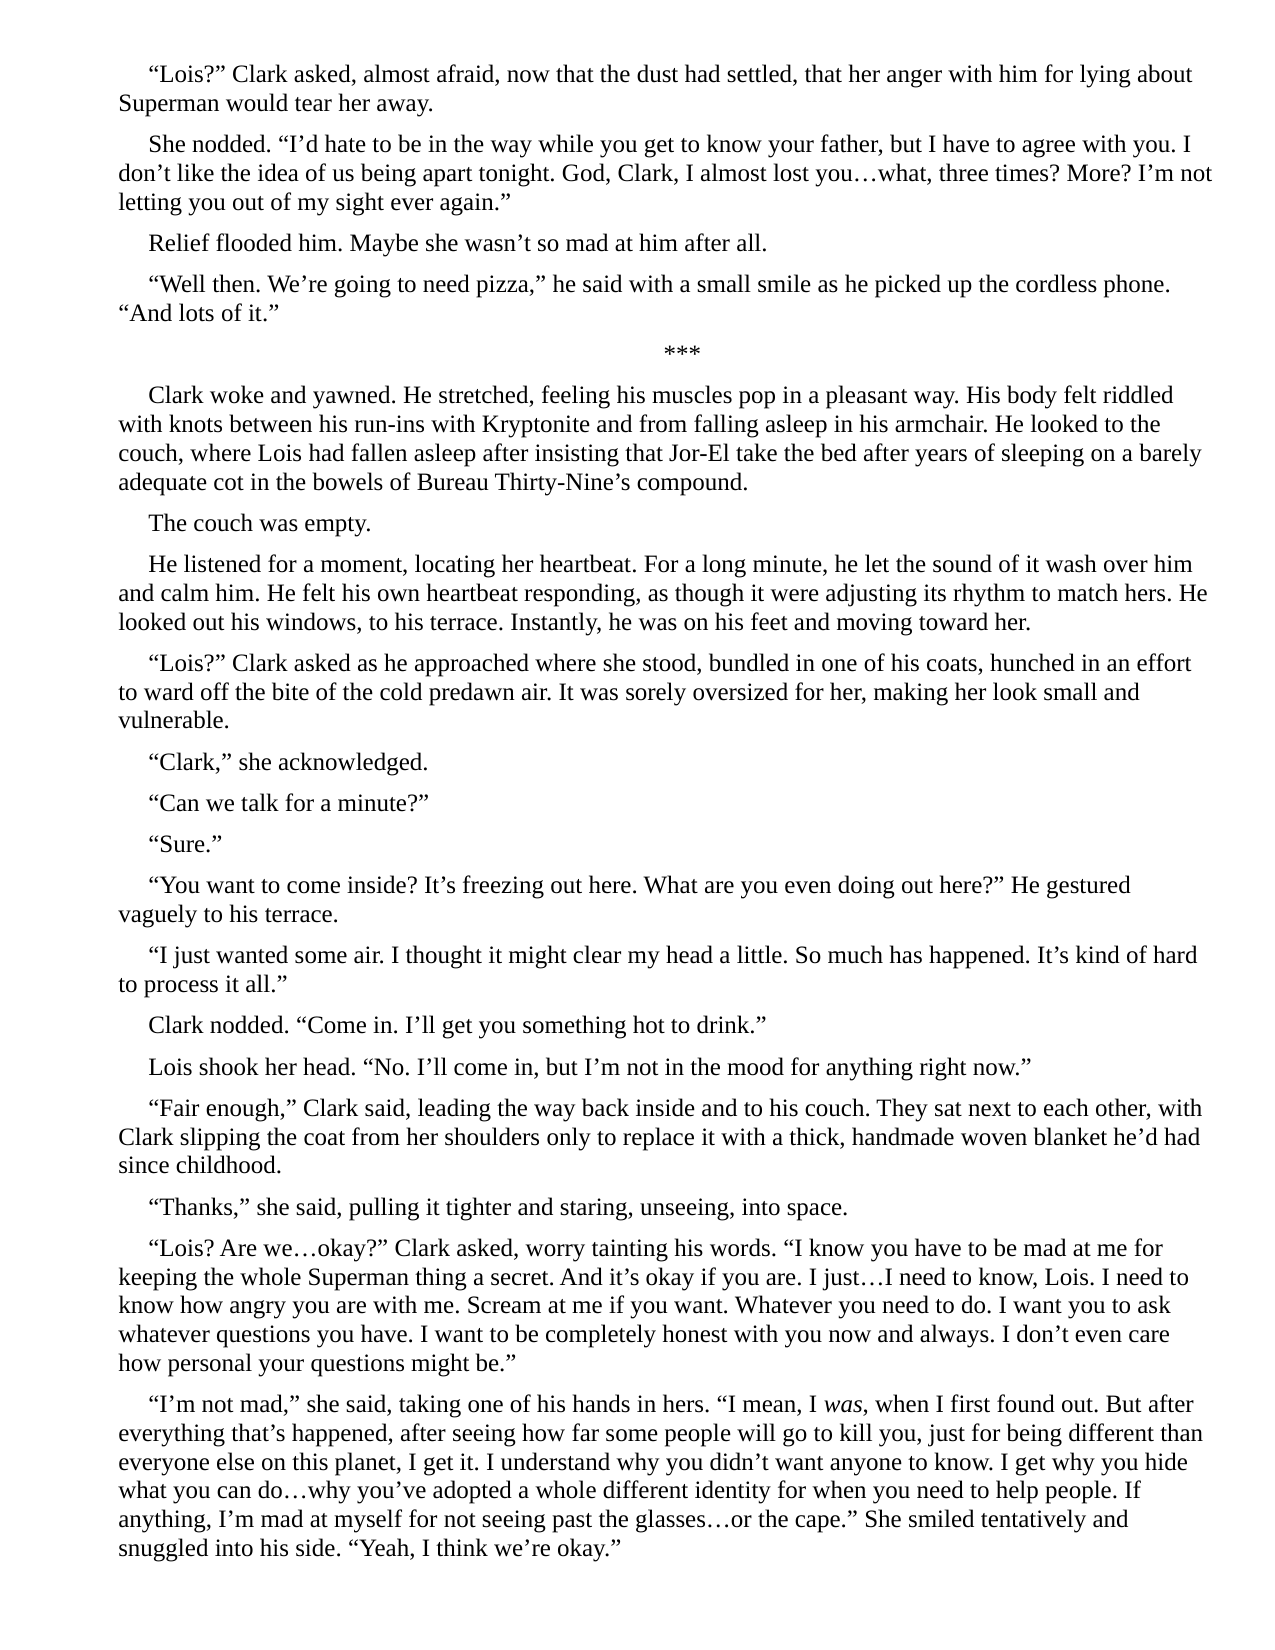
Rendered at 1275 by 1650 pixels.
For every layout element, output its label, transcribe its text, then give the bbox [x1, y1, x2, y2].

text Lois shook her head. “No. I’ll come in, but I’m not in the mood for anything right now.” [118, 1052, 1216, 1080]
text “Lois? Are we…okay?” Clark asked, worry tainting his words. “I know you have to be mad at me for keeping the whole Superman thing a secret. And it’s okay if you are. I just…I need to know, Lois. I need to know how angry you are with me. Scream at me if you want. Whatever you need to do. I want you to ask whatever questions you have. I want to be completely honest with you now and always. I don’t even care how personal your questions might be.” [118, 1233, 1216, 1377]
text “Thanks,” she said, pulling it tighter and staring, unseeing, into space. [118, 1192, 1216, 1220]
text “I just wanted some air. I thought it might clear my head a little. So much has happened. It’s kind of hard to process it all.” [118, 940, 1216, 998]
text “Fair enough,” Clark said, leading the way back inside and to his couch. They sat next to each other, with Clark slipping the coat from her shoulders only to replace it with a thick, handmade woven blanket he’d had since childhood. [118, 1093, 1216, 1179]
text Clark nodded. “Come in. I’ll get you something hot to drink.” [118, 1010, 1216, 1039]
text “I’m not mad,” she said, taking one of his hands in hers. “I mean, I was, when I first found out. But after everything that’s happened, after seeing how far some people will go to kill you, just for being different than everyone else on this planet, I get it. I understand why you didn’t want anyone to know. I get why you hide what you can do…why you’ve adopted a whole different identity for when you need to help people. If anything, I’m mad at myself for not seeing past the glasses…or the cape.” She smiled tentatively and snuggled into his side. “Yeah, I think we’re okay.” [118, 1389, 1216, 1562]
text Clark woke and yawned. He stretched, feeling his muscles pop in a pleasant way. His body felt riddled with knots between his run-ins with Kryptonite and from falling asleep in his armchair. He looked to the couch, where Lois had fallen asleep after insisting that Jor-El take the bed after years of sleeping on a barely adequate cot in the bowels of Bureau Thirty-Nine’s compound. [118, 380, 1216, 495]
text “You want to come inside? It’s freezing out here. What are you even doing out here?” He gestured vaguely to his terrace. [118, 870, 1216, 928]
text *** [118, 339, 1216, 368]
text “Clark,” she acknowledged. [118, 747, 1216, 775]
text She nodded. “I’d hate to be in the way while you get to know your father, but I have to agree with you. I don’t like the idea of us being apart tonight. God, Clark, I almost lost you…what, three times? More? I’m not letting you out of my sight ever again.” [118, 129, 1216, 215]
text “Well then. We’re going to need pizza,” he said with a small smile as he picked up the cordless phone. “And lots of it.” [118, 269, 1216, 327]
text The couch was empty. [118, 508, 1216, 537]
text He listened for a moment, locating her heartbeat. For a long minute, he let the sound of it wash over him and calm him. He felt his own heartbeat responding, as though it were adjusting its rhythm to match hers. He looked out his windows, to his terrace. Instantly, he was on his feet and moving toward her. [118, 549, 1216, 635]
text “Lois?” Clark asked as he approached where she stood, bundled in one of his coats, hunched in an effort to ward off the bite of the cold predawn air. It was sorely oversized for her, making her look small and vulnerable. [118, 648, 1216, 734]
text “Lois?” Clark asked, almost afraid, now that the dust had settled, that her anger with him for lying about Superman would tear her away. [118, 59, 1216, 117]
text “Sure.” [118, 829, 1216, 858]
text “Can we talk for a minute?” [118, 788, 1216, 817]
text Relief flooded him. Maybe she wasn’t so mad at him after all. [118, 228, 1216, 257]
